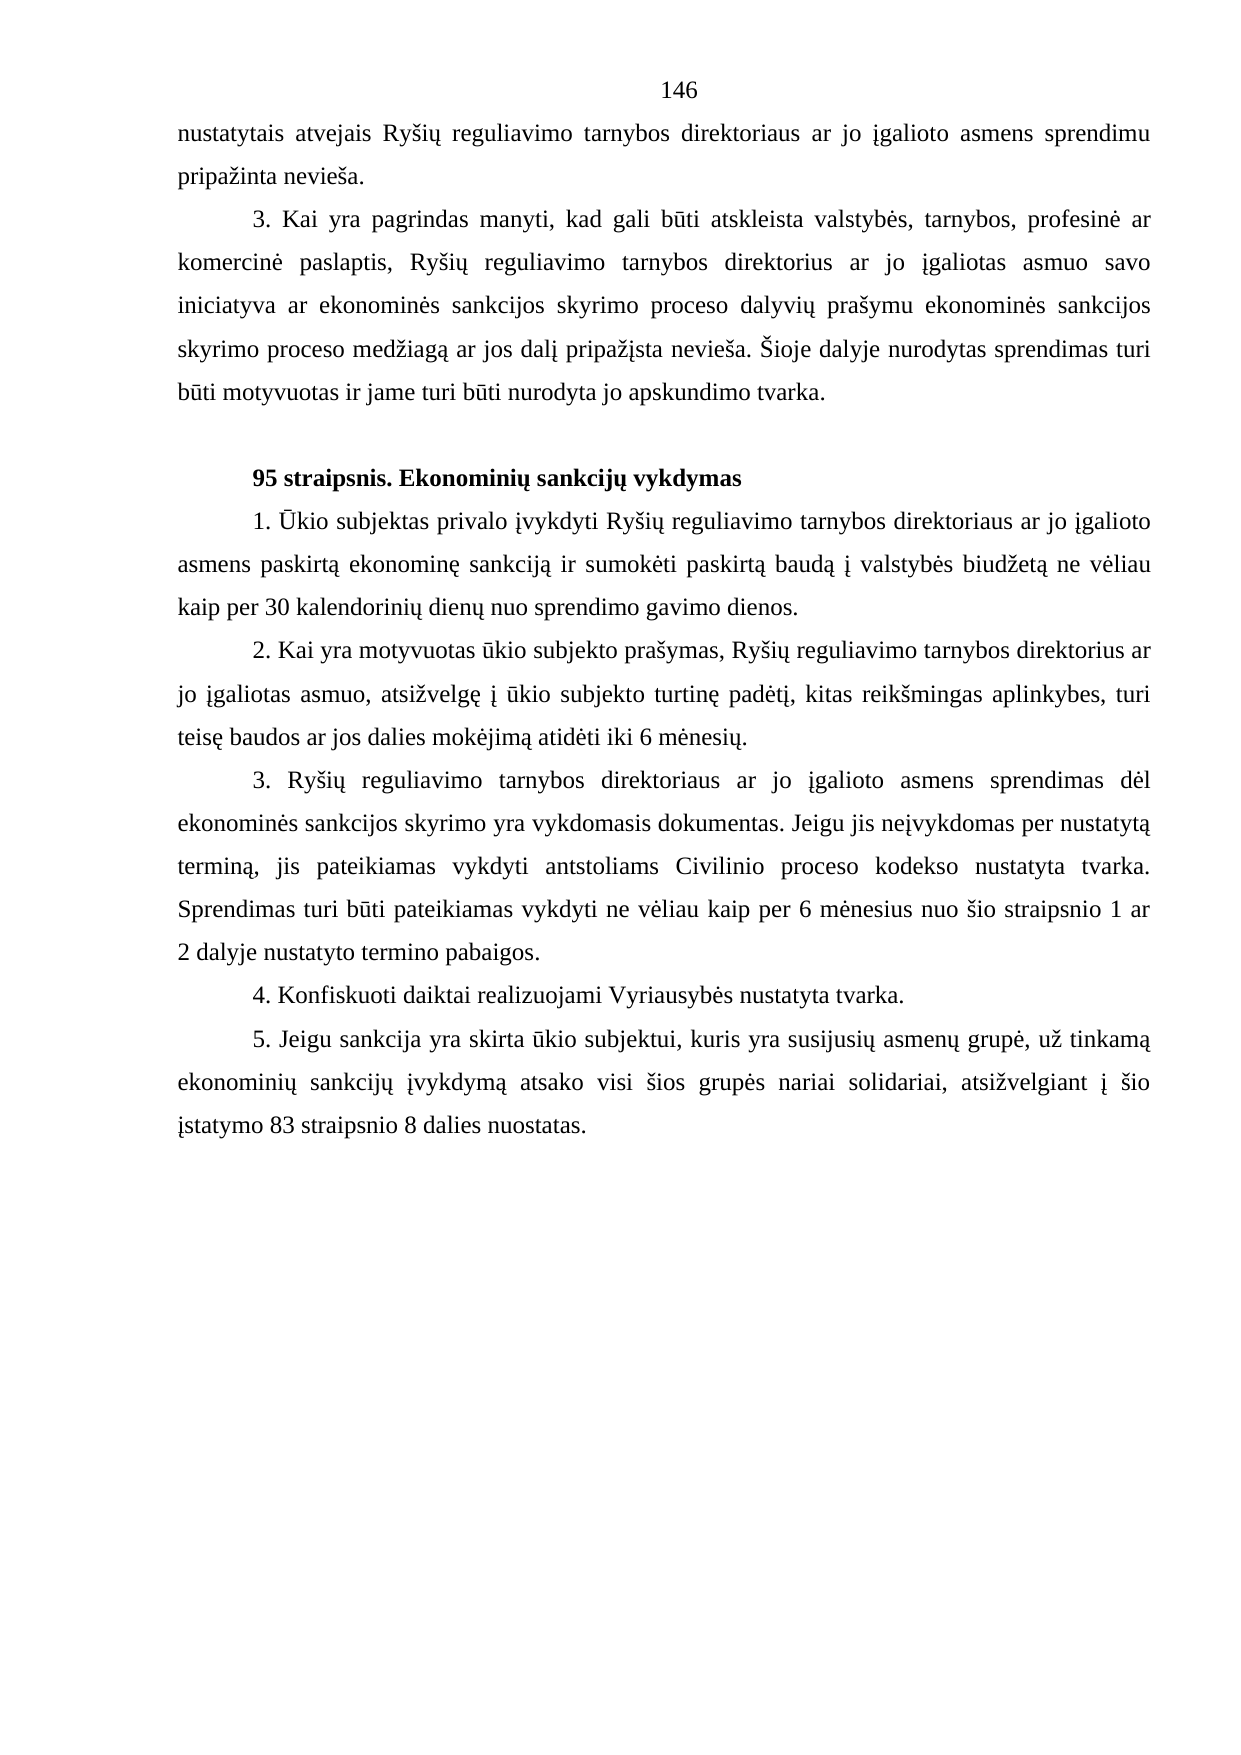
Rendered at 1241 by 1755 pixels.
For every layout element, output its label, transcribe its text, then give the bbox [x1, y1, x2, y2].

text 4. Konfiskuoti daiktai realizuojami Vyriausybės nustatyta tvarka. [177, 981, 1152, 1009]
text 3. Ryšių reguliavimo tarnybos direktoriaus ar jo įgalioto asmens sprendimas dėl ekonominės sankcijos skyrimo yra vykdomasis dokumentas. Jeigu jis neįvykdomas per nustatytą terminą, jis pateikiamas vykdyti antstoliams Civilinio proceso kodekso nustatyta tvarka. Sprendimas turi būti pateikiamas vykdyti ne vėliau kaip per 6 mėnesius nuo šio straipsnio 1 ar 2 dalyje nustatyto termino pabaigos. [177, 765, 1152, 966]
text nustatytais atvejais Ryšių reguliavimo tarnybos direktoriaus ar jo įgalioto asmens sprendimu pripažinta nevieša. [177, 118, 1152, 190]
text 3. Kai yra pagrindas manyti, kad gali būti atskleista valstybės, tarnybos, profesinė ar komercinė paslaptis, Ryšių reguliavimo tarnybos direktorius ar jo įgaliotas asmuo savo iniciatyva ar ekonominės sankcijos skyrimo proceso dalyvių prašymu ekonominės sankcijos skyrimo proceso medžiagą ar jos dalį pripažįsta nevieša. Šioje dalyje nurodytas sprendimas turi būti motyvuotas ir jame turi būti nurodyta jo apskundimo tvarka. [177, 204, 1152, 406]
text 2. Kai yra motyvuotas ūkio subjekto prašymas, Ryšių reguliavimo tarnybos direktorius ar jo įgaliotas asmuo, atsižvelgę į ūkio subjekto turtinę padėtį, kitas reikšmingas aplinkybes, turi teisę baudos ar jos dalies mokėjimą atidėti iki 6 mėnesių. [177, 636, 1152, 751]
text 95 straipsnis. Ekonominių sankcijų vykdymas [177, 463, 1152, 492]
text 1. Ūkio subjektas privalo įvykdyti Ryšių reguliavimo tarnybos direktoriaus ar jo įgalioto asmens paskirtą ekonominę sankciją ir sumokėti paskirtą baudą į valstybės biudžetą ne vėliau kaip per 30 kalendorinių dienų nuo sprendimo gavimo dienos. [177, 506, 1152, 621]
text 5. Jeigu sankcija yra skirta ūkio subjektui, kuris yra susijusių asmenų grupė, už tinkamą ekonominių sankcijų įvykdymą atsako visi šios grupės nariai solidariai, atsižvelgiant į šio įstatymo 83 straipsnio 8 dalies nuostatas. [177, 1024, 1152, 1139]
